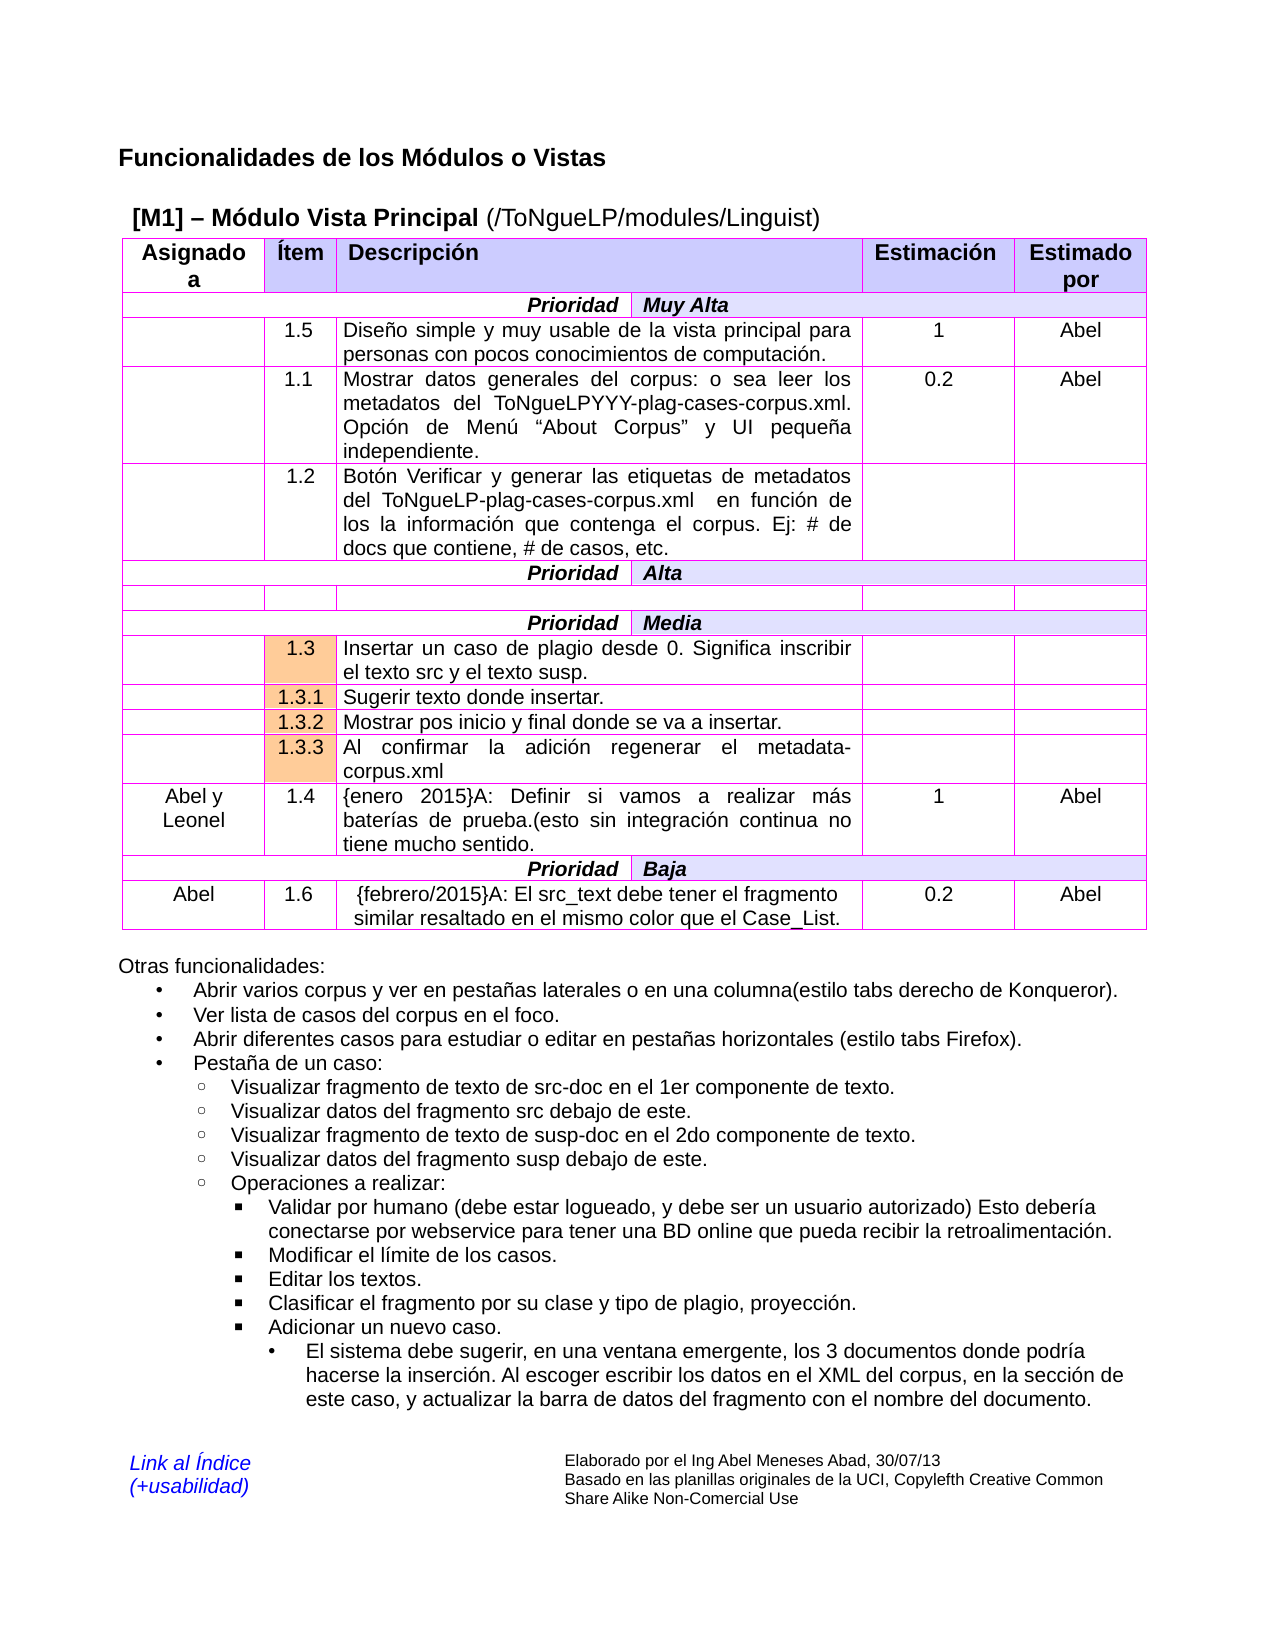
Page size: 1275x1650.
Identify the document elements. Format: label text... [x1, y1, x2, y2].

table_cell 1.3 [265, 636, 336, 683]
subtitle [M1] – Módulo Vista Principal (/ToNgueLP/modules/Linguist) [118, 203, 1157, 232]
table_cell {febrero/2015}A: El src_text debe tener el fragmento similar resaltado en el mismo color que el Case_List. [337, 881, 862, 929]
table_cell Diseño simple y muy usable de la vista principal para personas con pocos conocimientos de computación. [337, 318, 862, 366]
subtitle Clasificar el fragmento por su clase y tipo de plagio, proyección. [231, 1291, 1157, 1315]
table_cell [863, 464, 1014, 559]
table_cell [123, 710, 264, 733]
table_cell Botón Verificar y generar las etiquetas de metadatos del ToNgueLP-plag-cases-corpus.xml en función de los la información que contenga el corpus. Ej: # de docs que contiene, # de casos, etc. [337, 464, 862, 559]
subtitle El sistema debe sugerir, en una ventana emergente, los 3 documentos donde podría hacerse la inserción. Al escoger escribir los datos en el XML del corpus, en la sección de este caso, y actualizar la barra de datos del fragmento con el nombre del documento. [268, 1339, 1157, 1411]
table_cell Prioridad [123, 293, 631, 317]
subtitle Visualizar datos del fragmento susp debajo de este. [193, 1147, 1157, 1171]
table_cell [123, 636, 264, 683]
subtitle Operaciones a realizar: [193, 1171, 1157, 1195]
table_cell [123, 464, 264, 559]
table_cell [863, 710, 1014, 733]
subtitle Abrir diferentes casos para estudiar o editar en pestañas horizontales (estilo tabs Firefox). [156, 1026, 1157, 1051]
table_cell 1.3.1 [265, 685, 336, 708]
subtitle Funcionalidades de los Módulos o Vistas [118, 143, 1157, 172]
table_cell [1015, 685, 1146, 708]
table_cell 1.3.3 [265, 735, 336, 782]
table_cell Prioridad [123, 856, 631, 880]
table_header Ítem [265, 239, 336, 292]
subtitle Visualizar fragmento de texto de susp-doc en el 2do componente de texto. [193, 1123, 1157, 1147]
table_cell 0.2 [863, 881, 1014, 929]
table_cell [123, 586, 264, 609]
table_cell 1.4 [265, 784, 336, 855]
table_cell 1 [863, 784, 1014, 855]
subtitle Abrir varios corpus y ver en pestañas laterales o en una columna(estilo tabs derecho de Konqueror). [156, 978, 1157, 1002]
table_cell [123, 318, 264, 366]
table_cell [1015, 464, 1146, 559]
table_cell Mostrar pos inicio y final donde se va a insertar. [337, 710, 862, 733]
subtitle Visualizar fragmento de texto de src-doc en el 1er componente de texto. [193, 1074, 1157, 1099]
table_header Asignado a [123, 239, 264, 292]
table_cell 0.2 [863, 367, 1014, 463]
table_cell 1.1 [265, 367, 336, 463]
table_cell Muy Alta [632, 293, 1146, 317]
table_cell [1015, 636, 1146, 683]
table_cell [863, 685, 1014, 708]
table_cell [863, 586, 1014, 609]
table_cell [1015, 586, 1146, 609]
table_cell [123, 367, 264, 463]
table_cell {enero 2015}A: Definir si vamos a realizar más baterías de prueba.(esto sin integración continua no tiene mucho sentido. [337, 784, 862, 855]
table_header Estimado por [1015, 239, 1146, 292]
table_cell Abel y Leonel [123, 784, 264, 855]
table_cell Al confirmar la adición regenerar el metadata-corpus.xml [337, 735, 862, 782]
table_cell Abel [123, 881, 264, 929]
subtitle Editar los textos. [231, 1267, 1157, 1291]
table_cell Abel [1015, 784, 1146, 855]
table_cell 1.6 [265, 881, 336, 929]
subtitle Visualizar datos del fragmento src debajo de este. [193, 1099, 1157, 1123]
table_cell Mostrar datos generales del corpus: o sea leer los metadatos del ToNgueLPYYY-plag-cases-corpus.xml. Opción de Menú “About Corpus” y UI pequeña independiente. [337, 367, 862, 463]
table_cell [123, 735, 264, 782]
table_cell Sugerir texto donde insertar. [337, 685, 862, 708]
table_header Descripción [337, 239, 862, 292]
table_cell Abel [1015, 318, 1146, 366]
table_cell 1.3.2 [265, 710, 336, 733]
table_cell Insertar un caso de plagio desde 0. Significa inscribir el texto src y el texto susp. [337, 636, 862, 683]
table_cell 1 [863, 318, 1014, 366]
subtitle Validar por humano (debe estar logueado, y debe ser un usuario autorizado) Esto debería conectarse por webservice para tener una BD online que pueda recibir la retroalimentación. [231, 1195, 1157, 1243]
table_cell Abel [1015, 367, 1146, 463]
table_cell Media [632, 611, 1146, 634]
subtitle Adicionar un nuevo caso. [231, 1315, 1157, 1339]
subtitle Modificar el límite de los casos. [231, 1243, 1157, 1267]
table_cell [265, 586, 336, 609]
table_cell 1.5 [265, 318, 336, 366]
table_cell [863, 636, 1014, 683]
table_cell Baja [632, 856, 1146, 880]
table_cell Alta [632, 561, 1146, 584]
table_cell [123, 685, 264, 708]
table_cell Prioridad [123, 611, 631, 634]
subtitle Ver lista de casos del corpus en el foco. [156, 1002, 1157, 1026]
table_cell [1015, 735, 1146, 782]
table_cell Prioridad [123, 561, 631, 584]
table_cell [863, 735, 1014, 782]
table_cell [337, 586, 862, 609]
subtitle Otras funcionalidades: [118, 954, 1157, 978]
table_cell Abel [1015, 881, 1146, 929]
table_header Estimación [863, 239, 1014, 292]
table_cell 1.2 [265, 464, 336, 559]
subtitle Pestaña de un caso: [156, 1051, 1157, 1074]
table_cell [1015, 710, 1146, 733]
